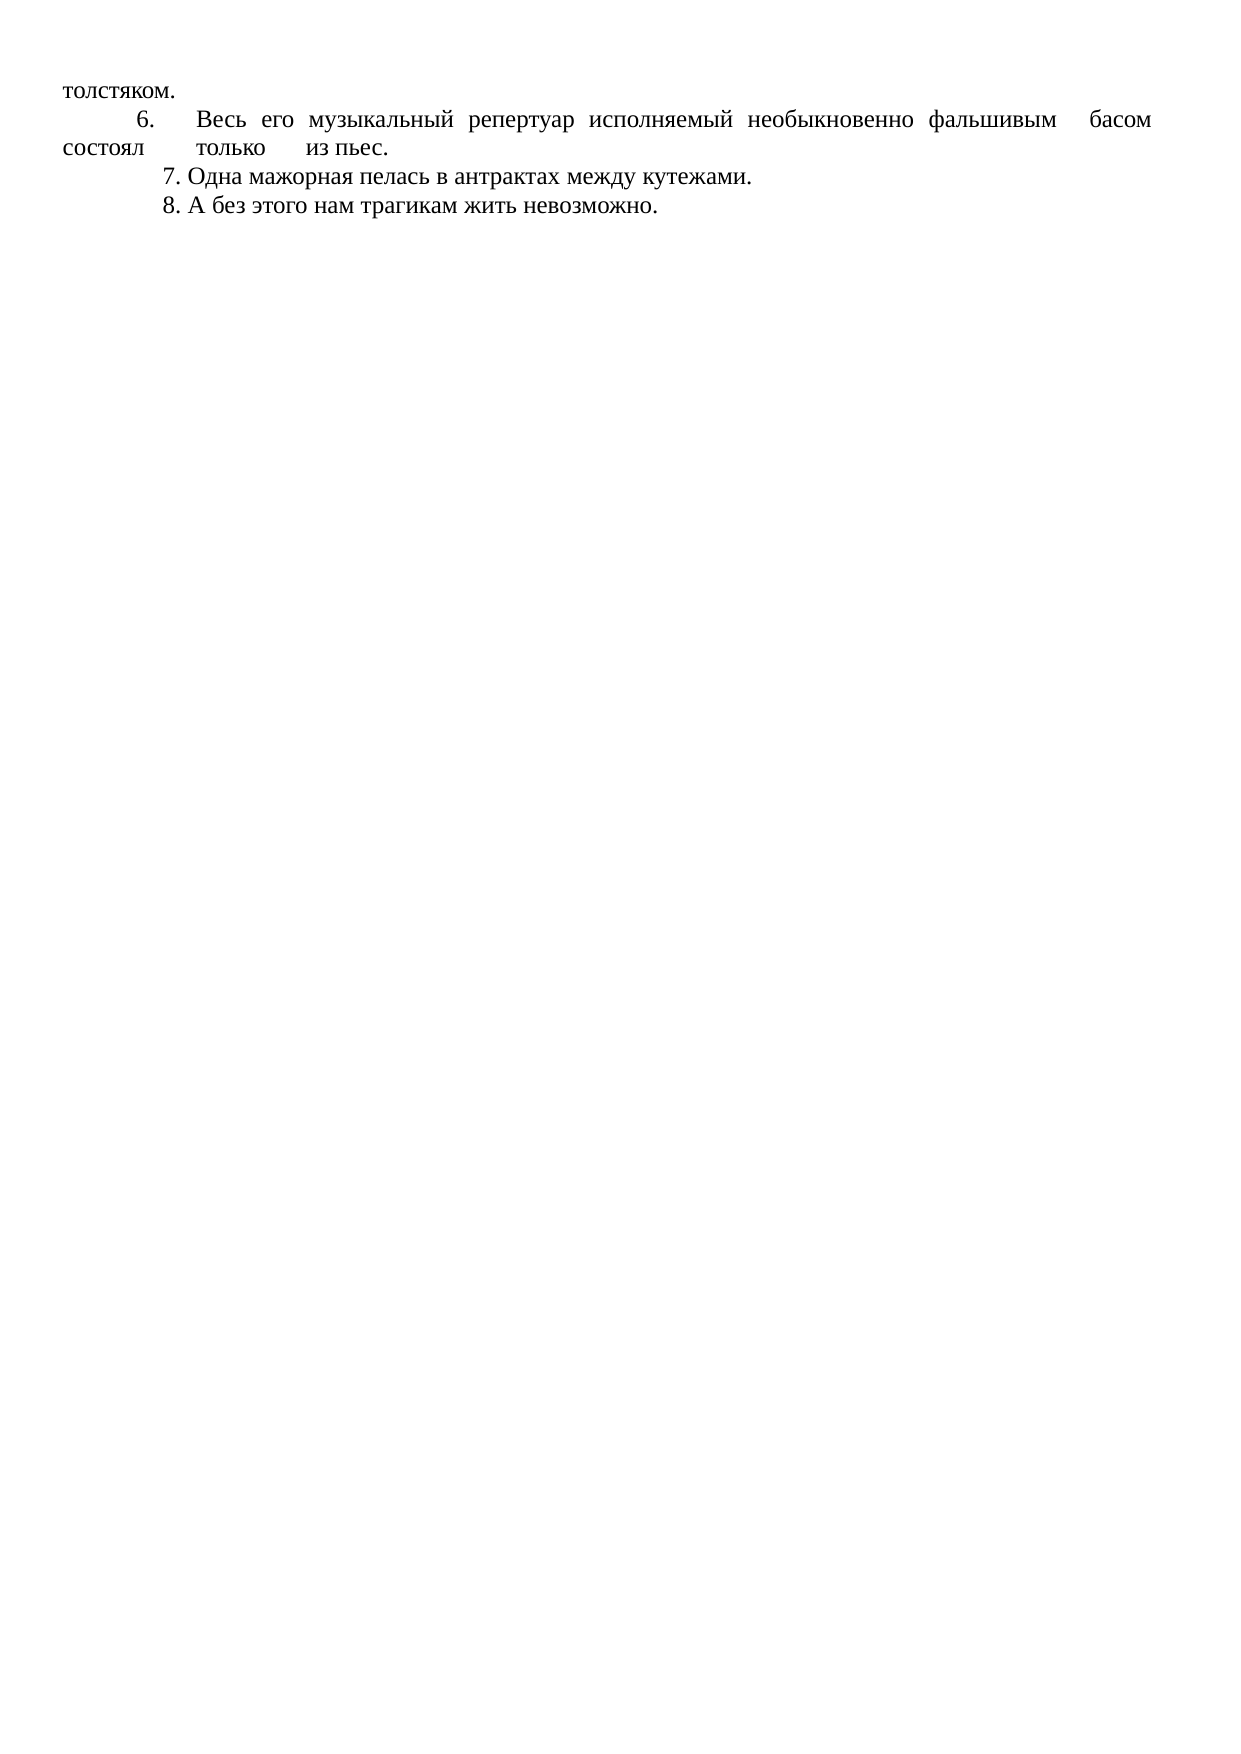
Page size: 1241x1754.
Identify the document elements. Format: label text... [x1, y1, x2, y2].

list толстяком. [62, 75, 1151, 104]
list А без этого нам трагикам жить невозможно. [162, 190, 1240, 219]
list Одна мажорная пелась в антрактах между кутежами. [162, 161, 1240, 190]
list Весь его музыкальный репертуар исполняемый необыкновенно фальшивым басом состоял только из пьес. [62, 104, 1152, 161]
